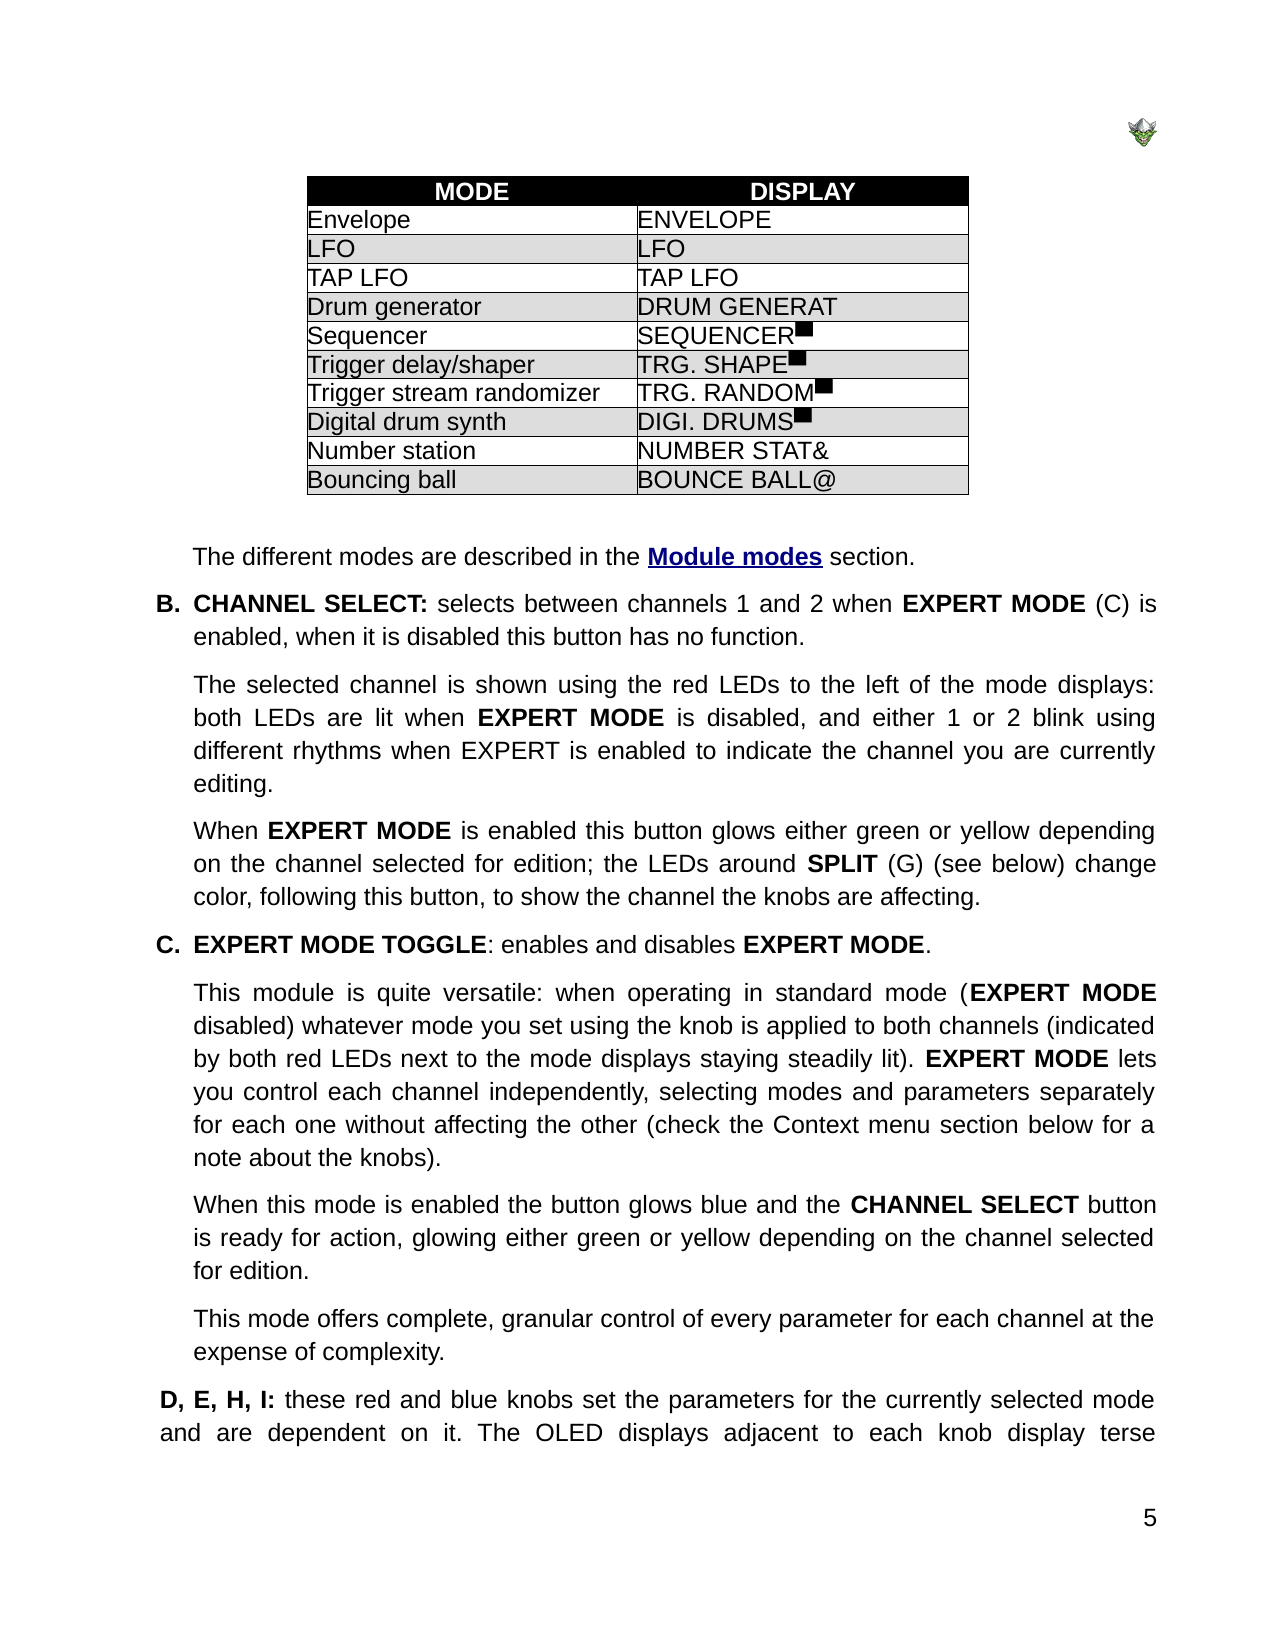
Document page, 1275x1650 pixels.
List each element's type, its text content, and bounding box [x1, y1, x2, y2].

table_cell Envelope [308, 206, 637, 234]
table_cell TAP LFO [308, 264, 637, 292]
text D, E, H, I: these red and blue knobs set the parameters for the currently selected mode and are dependent on it. The OLED displays adjacent to each knob display terse [159, 1384, 1157, 1446]
table_cell TAP LFO [638, 264, 968, 292]
list When EXPERT MODE is enabled this button glows either green or yellow depending on the channel selected for edition; the LEDs around SPLIT (G) (see below) change color, following this button, to show the channel the knobs are affecting. [156, 816, 1157, 911]
table_cell TRG. RANDOM▀ [638, 379, 968, 407]
list When this mode is enabled the button glows blue and the CHANNEL SELECT button is ready for action, glowing either green or yellow depending on the channel selected for edition. [156, 1190, 1157, 1285]
list This mode offers complete, granular control of every parameter for each channel at the expense of complexity. [156, 1304, 1157, 1366]
table_cell Number station [308, 437, 637, 465]
list CHANNEL SELECT: selects between channels 1 and 2 when EXPERT MODE (C) is enabled, when it is disabled this button has no function. [156, 589, 1157, 651]
list The different modes are described in the Module modes section. [192, 541, 1157, 570]
table_cell NUMBER STAT& [638, 437, 968, 465]
list This module is quite versatile: when operating in standard mode (EXPERT MODE disabled) whatever mode you set using the knob is applied to both channels (indicated by both red LEDs next to the mode displays staying steadily lit). EXPERT MODE lets you control each channel independently, selecting modes and parameters separately for each one without affecting the other (check the Context menu section below for a note about the knobs). [156, 978, 1157, 1171]
table_cell SEQUENCER▀ [638, 322, 968, 349]
list The selected channel is shown using the red LEDs to the left of the mode displays: both LEDs are lit when EXPERT MODE is disabled, and either 1 or 2 blink using different rhythms when EXPERT is enabled to indicate the channel you are currently editing. [156, 670, 1157, 797]
table_cell Trigger stream randomizer [308, 379, 637, 407]
table_cell ENVELOPE [638, 206, 968, 234]
table_cell Sequencer [308, 322, 637, 349]
list EXPERT MODE TOGGLE: enables and disables EXPERT MODE. [156, 930, 1157, 959]
